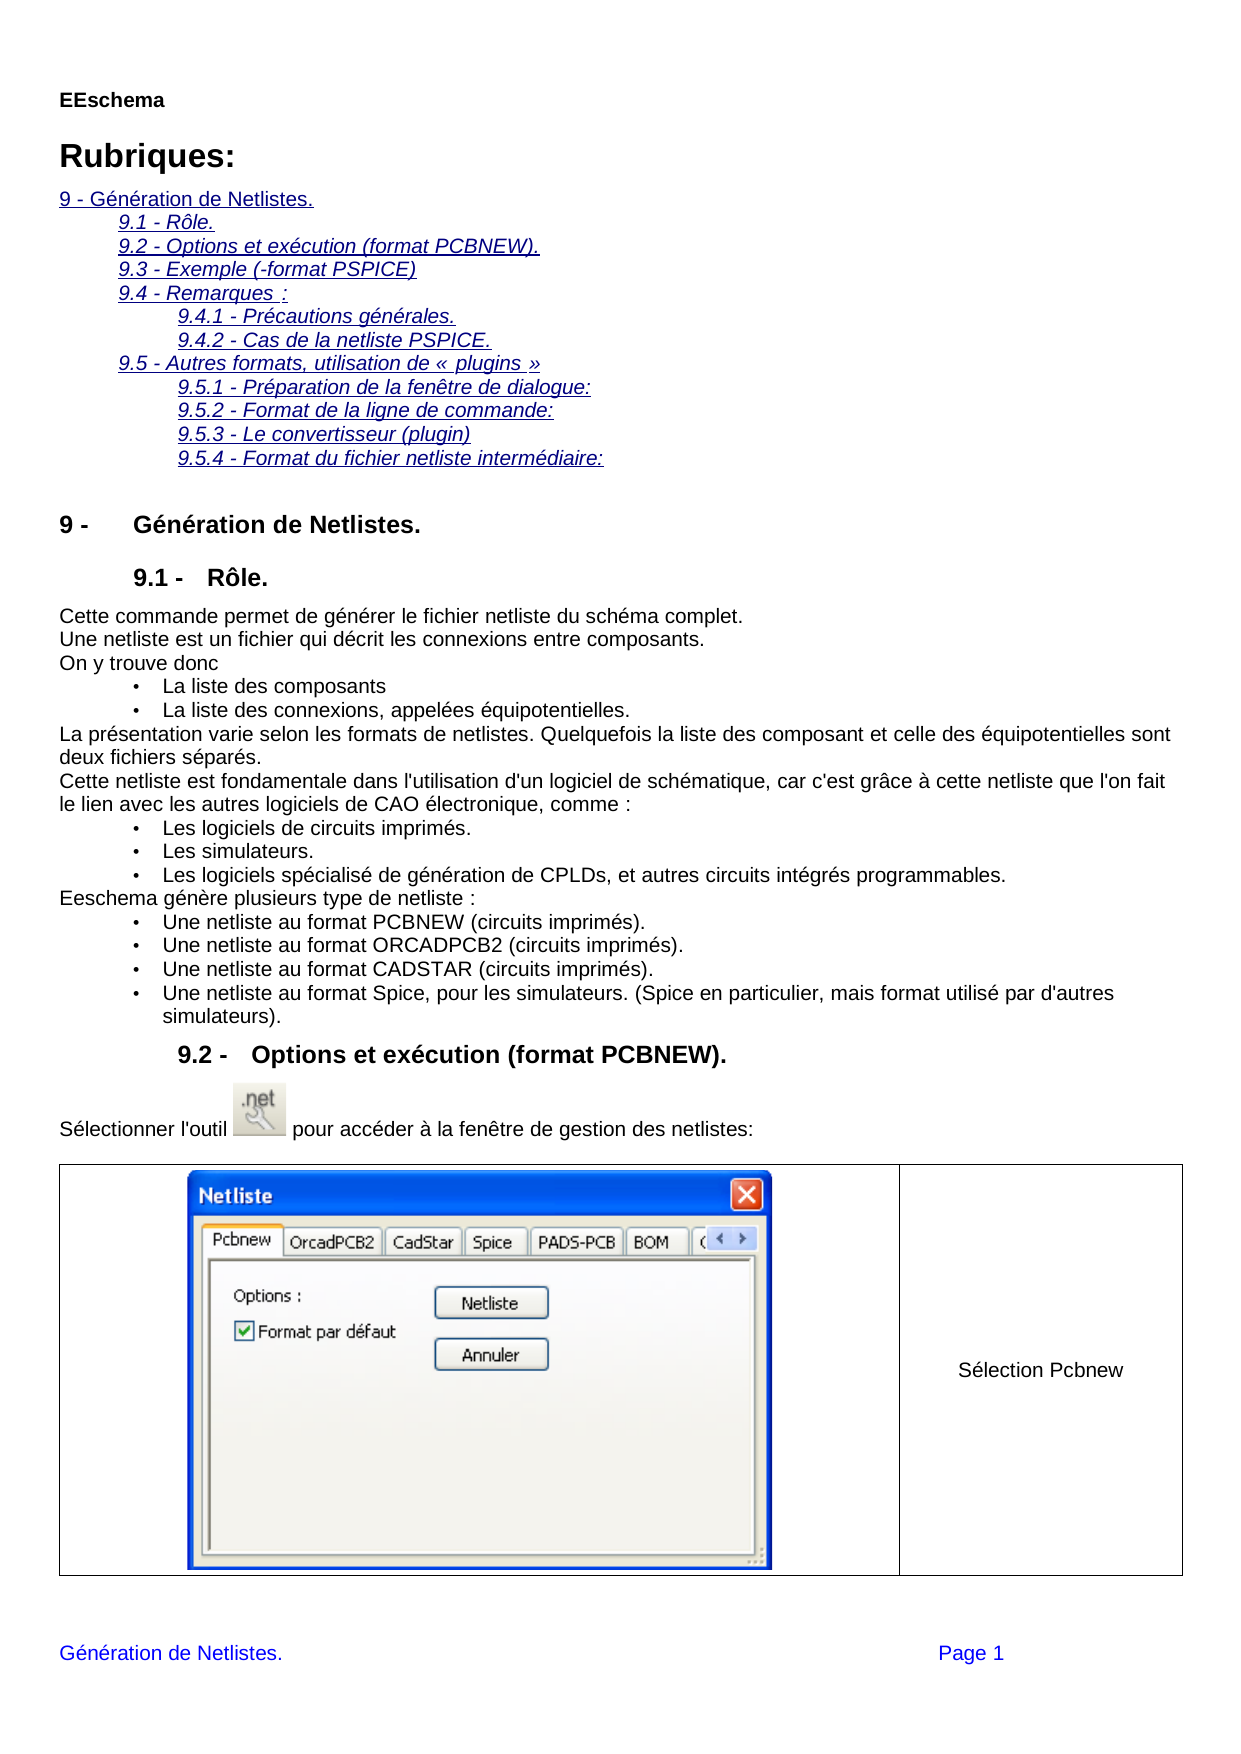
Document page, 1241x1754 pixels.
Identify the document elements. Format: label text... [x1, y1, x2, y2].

list Les logiciels de circuits imprimés. [133, 816, 1181, 840]
list Une netliste au format ORCADPCB2 (circuits imprimés). [133, 934, 1181, 957]
text 9.4.1 - Précautions générales. [177, 305, 1181, 328]
text 9.5.4 - Format du fichier netliste intermédiaire: [177, 446, 1181, 469]
list La liste des connexions, appelées équipotentielles. [133, 698, 1181, 722]
text Cette commande permet de générer le fichier netliste du schéma complet. [59, 604, 1181, 628]
subtitle Rôle. [59, 564, 1181, 592]
list Les logiciels spécialisé de génération de CPLDs, et autres circuits intégrés programmables. [133, 863, 1181, 887]
text 9.5.3 - Le convertisseur (plugin) [177, 422, 1181, 446]
list Une netliste au format Spice, pour les simulateurs. (Spice en particulier, mais format utilisé par d'autres simulateurs). [133, 981, 1181, 1028]
text 9.4 - Remarques : [118, 281, 1181, 305]
subtitle Génération de Netlistes. [59, 511, 1181, 539]
picture [186, 1170, 773, 1570]
list Les simulateurs. [133, 840, 1181, 863]
subtitle Options et exécution (format PCBNEW). [177, 1041, 1181, 1068]
text 9.2 - Options et exécution (format PCBNEW). [118, 234, 1181, 258]
text 9.5.1 - Préparation de la fenêtre de dialogue: [177, 375, 1181, 399]
text La présentation varie selon les formats de netlistes. Quelquefois la liste des composant et celle des équipotentielles sont deux fichiers séparés. [59, 722, 1181, 769]
list Une netliste au format CADSTAR (circuits imprimés). [133, 957, 1181, 981]
list Une netliste au format PCBNEW (circuits imprimés). [133, 910, 1181, 934]
picture [233, 1081, 287, 1136]
text 9 - Génération de Netlistes. [59, 187, 1181, 211]
table_header Sélection Pcbnew [900, 1165, 1182, 1575]
text Sélectionner l'outil pour accéder à la fenêtre de gestion des netlistes: [59, 1081, 1181, 1141]
text 9.3 - Exemple (-format PSPICE) [118, 258, 1181, 281]
text Cette netliste est fondamentale dans l'utilisation d'un logiciel de schématique, car c'est grâce à cette netliste que l'on fait le lien avec les autres logiciels de CAO électronique, comme : [59, 769, 1181, 816]
text 9.1 - Rôle. [118, 211, 1181, 234]
text On y trouve donc [59, 651, 1181, 675]
text Eeschema génère plusieurs type de netliste : [59, 887, 1181, 910]
text 9.5 - Autres formats, utilisation de « plugins » [118, 352, 1181, 375]
text 9.5.2 - Format de la ligne de commande: [177, 399, 1181, 422]
text Une netliste est un fichier qui décrit les connexions entre composants. [59, 628, 1181, 651]
list La liste des composants [133, 675, 1181, 698]
subtitle Rubriques: [59, 137, 1181, 174]
text 9.4.2 - Cas de la netliste PSPICE. [177, 328, 1181, 352]
table_header [60, 1165, 899, 1575]
